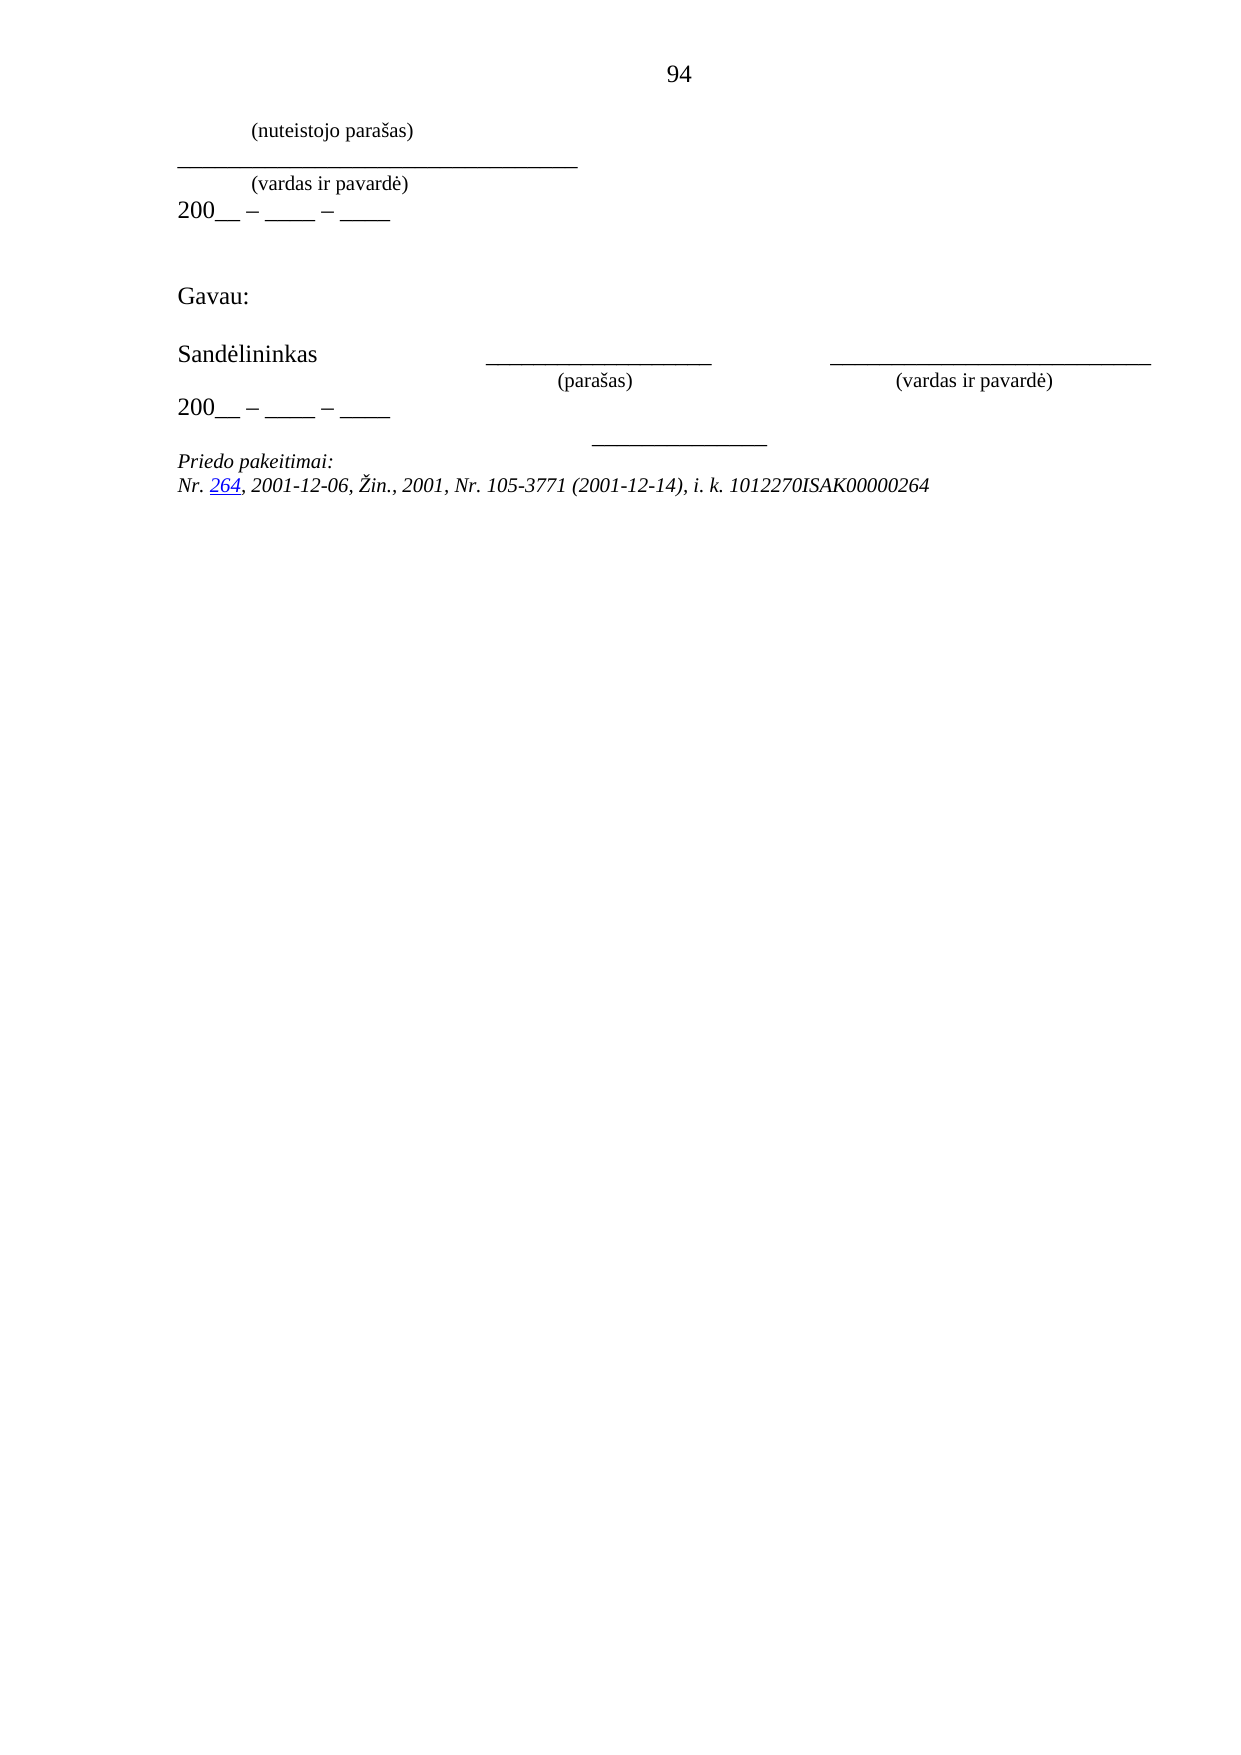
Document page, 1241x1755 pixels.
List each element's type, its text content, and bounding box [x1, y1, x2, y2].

text (vardas ir pavardė) [177, 171, 1181, 195]
text (parašas) (vardas ir pavardė) [177, 367, 1181, 392]
text Nr. 264, 2001-12-06, Žin., 2001, Nr. 105-3771 (2001-12-14), i. k. 1012270ISAK00000264 [177, 473, 1181, 497]
text Gavau: [177, 281, 1181, 310]
text Priedo pakeitimai: [177, 449, 1181, 473]
text 200__ – ____ – ____ [177, 195, 1181, 224]
text ________________________________ [177, 142, 1181, 171]
text Sandėlininkas [177, 339, 1181, 367]
text (nuteistojo parašas) [177, 118, 1181, 142]
text 200__ – ____ – ____ [177, 392, 1181, 420]
text ______________ [177, 420, 1181, 449]
